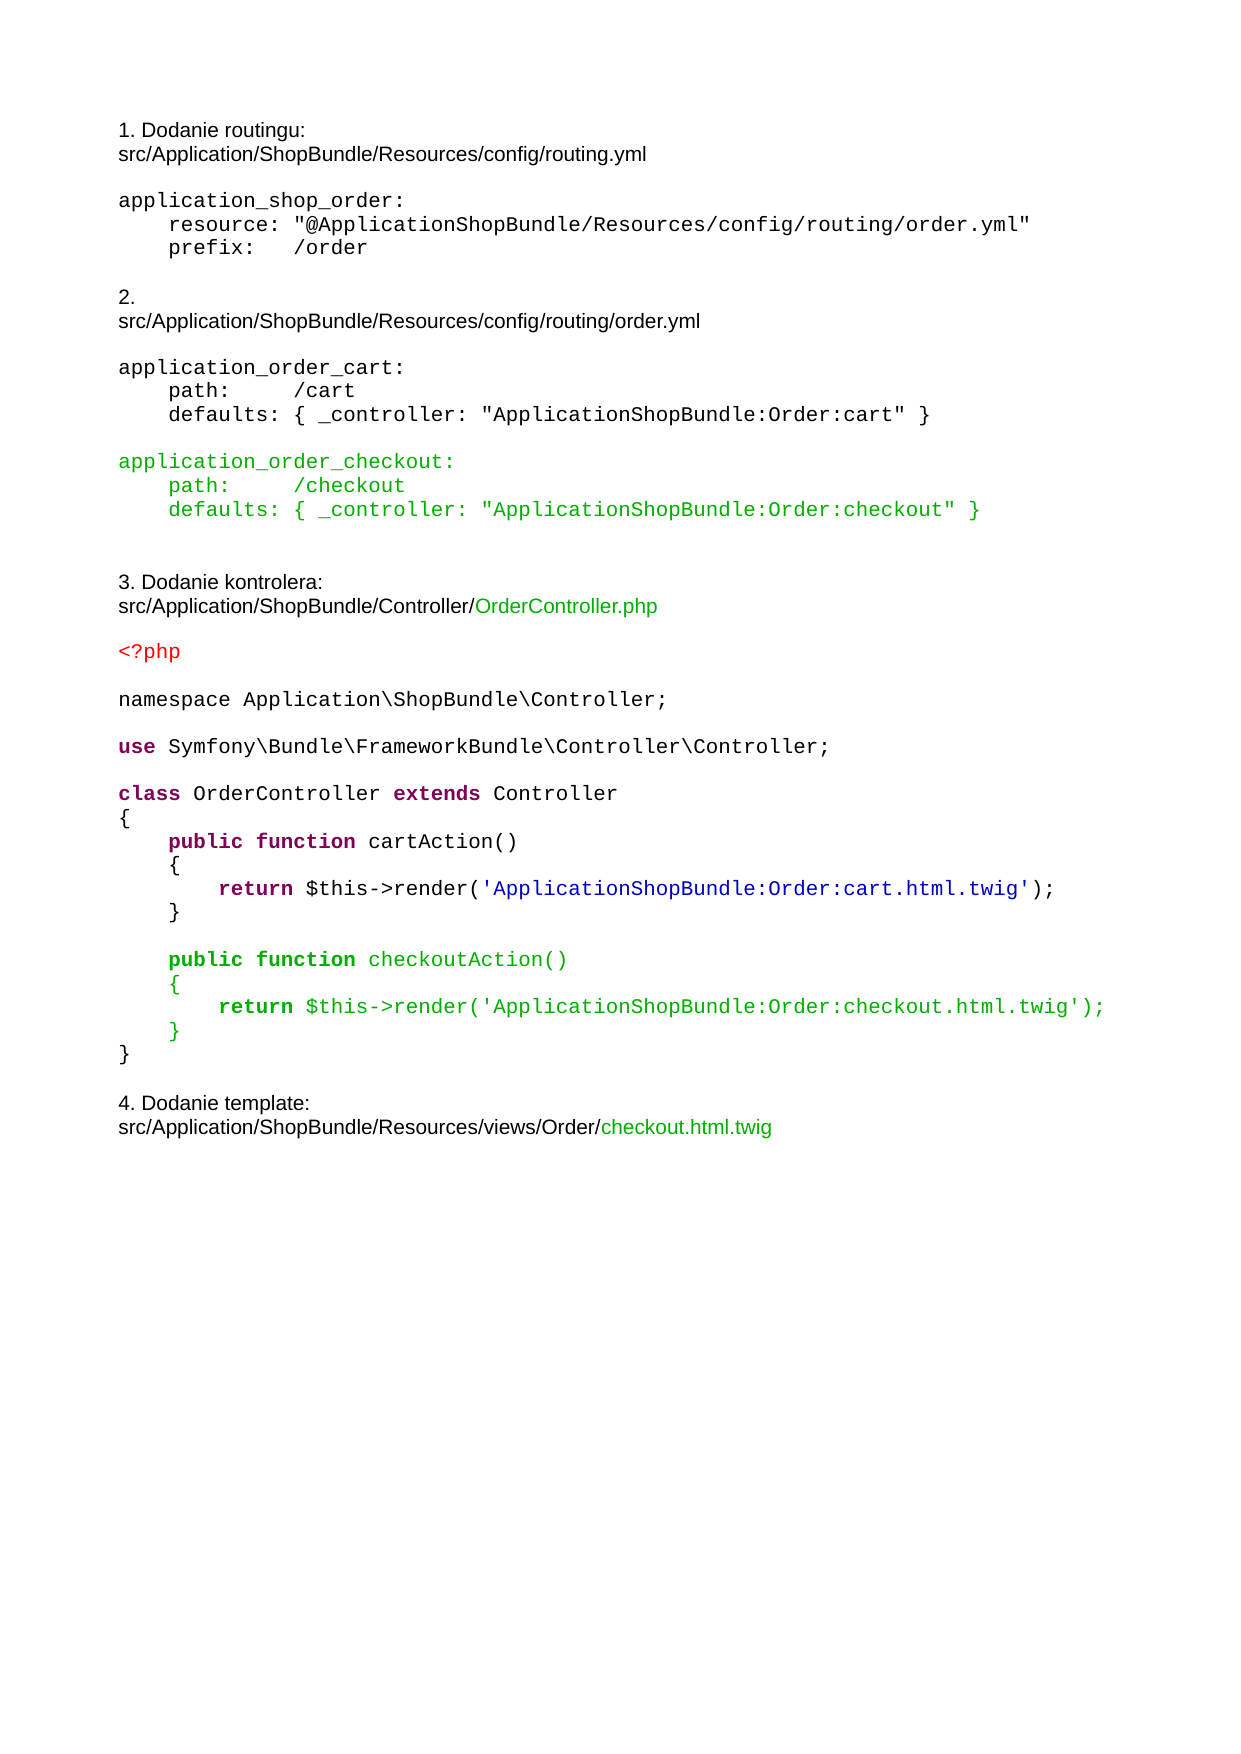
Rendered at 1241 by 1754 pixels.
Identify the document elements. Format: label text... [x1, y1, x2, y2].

text src/Application/ShopBundle/Controller/OrderController.php [118, 593, 1122, 617]
text prefix: /order [118, 237, 1122, 261]
text 1. Dodanie routingu: [118, 118, 1122, 142]
text src/Application/ShopBundle/Resources/config/routing.yml [118, 142, 1122, 166]
text public function cartAction() [118, 831, 1122, 854]
text } [118, 1043, 1122, 1067]
text use Symfony\Bundle\FrameworkBundle\Controller\Controller; [118, 736, 1122, 760]
text <?php [118, 641, 1122, 665]
text resource: "@ApplicationShopBundle/Resources/config/routing/order.yml" [118, 214, 1122, 237]
text src/Application/ShopBundle/Resources/config/routing/order.yml [118, 309, 1122, 333]
text namespace Application\ShopBundle\Controller; [118, 689, 1122, 712]
text application_order_cart: [118, 357, 1122, 380]
text application_shop_order: [118, 190, 1122, 214]
text 3. Dodanie kontrolera: [118, 569, 1122, 593]
text { [118, 807, 1122, 831]
text application_order_checkout: [118, 451, 1122, 475]
text defaults: { _controller: "ApplicationShopBundle:Order:cart" } [118, 404, 1122, 428]
text path: /checkout [118, 475, 1122, 499]
text path: /cart [118, 380, 1122, 404]
text return $this->render('ApplicationShopBundle:Order:checkout.html.twig'); [118, 996, 1122, 1020]
text return $this->render('ApplicationShopBundle:Order:cart.html.twig'); [118, 878, 1122, 902]
text 4. Dodanie template: [118, 1091, 1122, 1115]
text src/Application/ShopBundle/Resources/views/Order/checkout.html.twig [118, 1115, 1122, 1139]
text 2. [118, 285, 1122, 309]
text public function checkoutAction() [118, 949, 1122, 972]
text { [118, 972, 1122, 996]
text { [118, 854, 1122, 878]
text defaults: { _controller: "ApplicationShopBundle:Order:checkout" } [118, 499, 1122, 522]
text class OrderController extends Controller [118, 783, 1122, 807]
text } [118, 1020, 1122, 1043]
text } [118, 902, 1122, 925]
